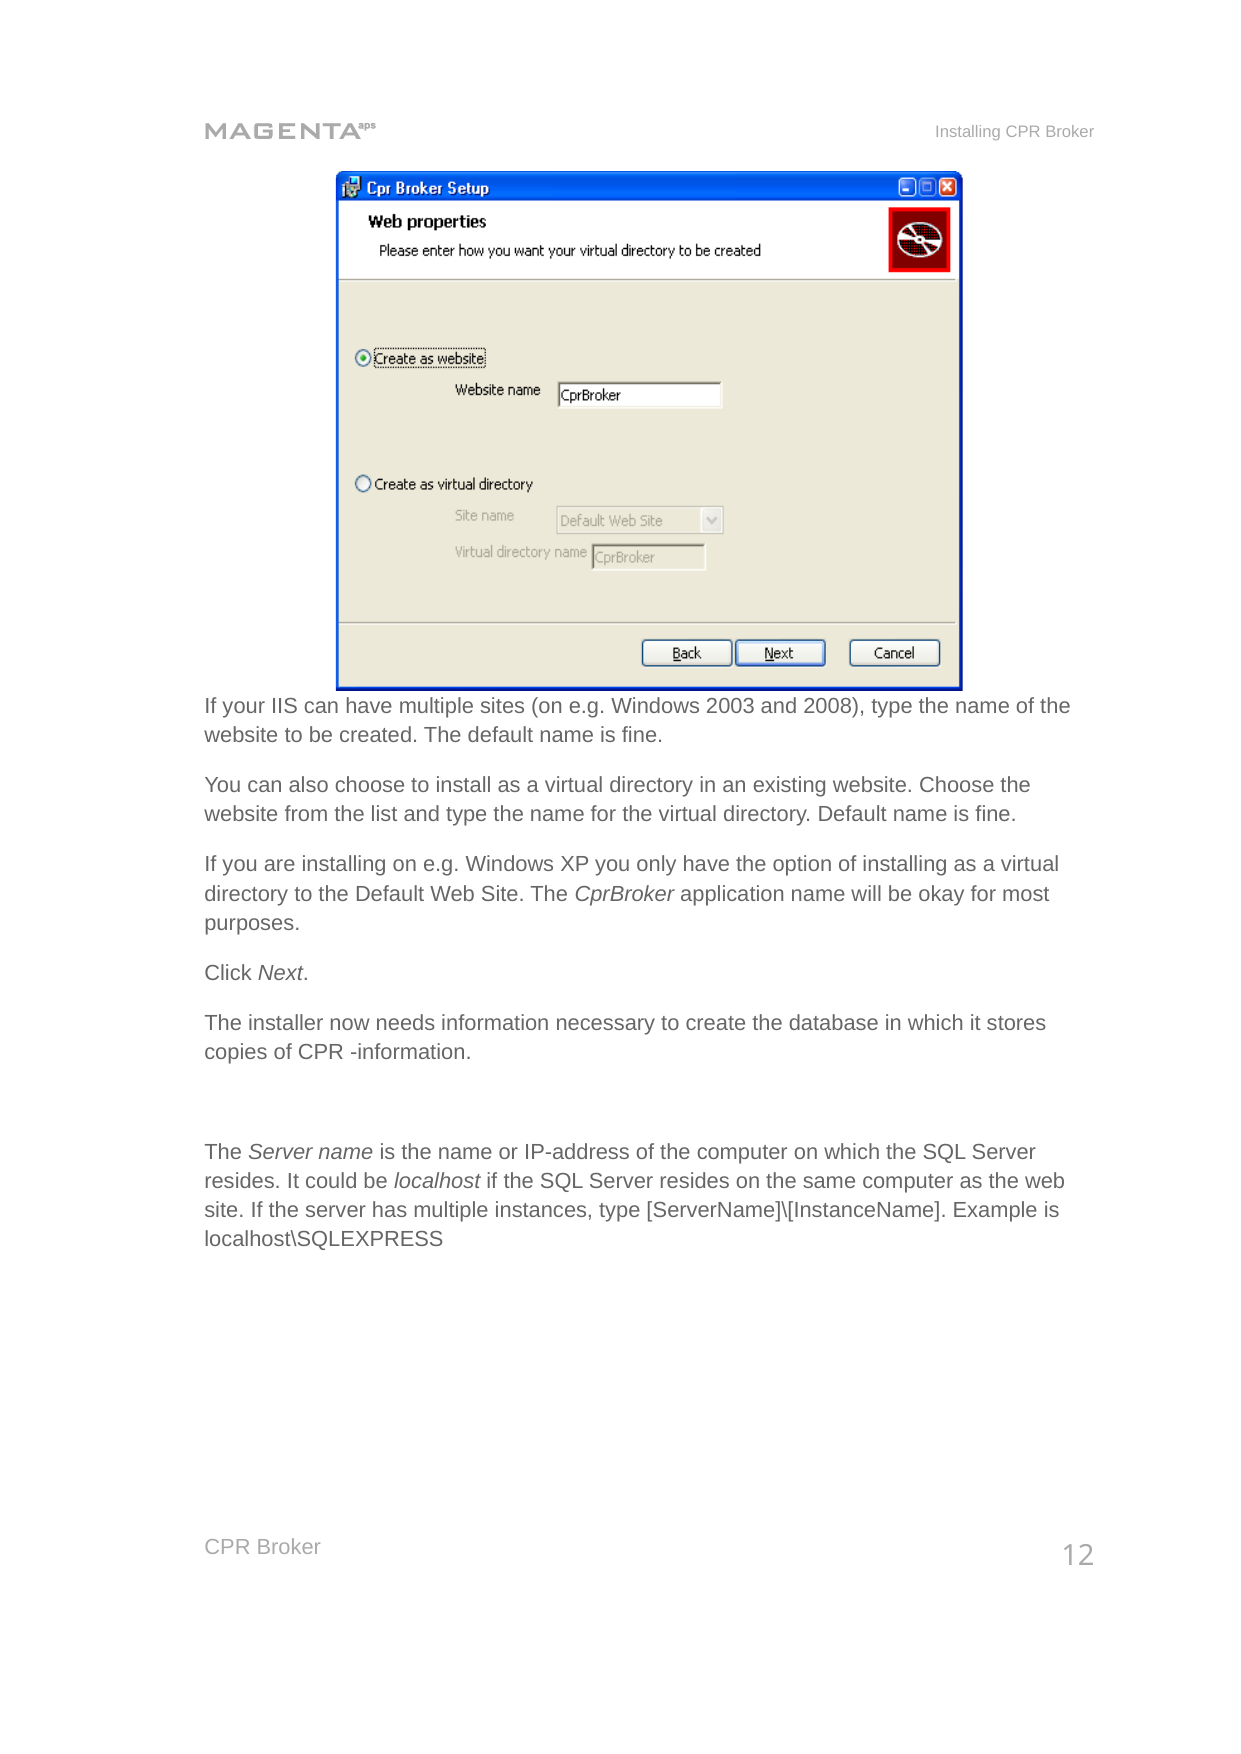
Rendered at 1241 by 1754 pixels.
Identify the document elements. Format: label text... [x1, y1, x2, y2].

text You can also choose to install as a virtual directory in an existing website. Choose the website from the list and type the name for the virtual directory. Default name is fine. [204, 769, 1094, 828]
text The Server name is the name or IP-address of the computer on which the SQL Server resides. It could be localhost if the SQL Server resides on the same computer as the web site. If the server has multiple instances, type [ServerName]\[InstanceName]. Example is localhost\SQLEXPRESS [204, 1136, 1094, 1253]
text If your IIS can have multiple sites (on e.g. Windows 2003 and 2008), type the name of the website to be created. The default name is fine. [204, 691, 1094, 748]
text If you are installing on e.g. Windows XP you only have the option of installing as a virtual directory to the Default Web Site. The CprBroker application name will be okay for most purposes. [204, 848, 1094, 936]
picture [335, 171, 963, 691]
text Click Next. [204, 957, 1094, 986]
text The installer now needs information necessary to create the database in which it stores copies of CPR -information. [204, 1007, 1094, 1065]
